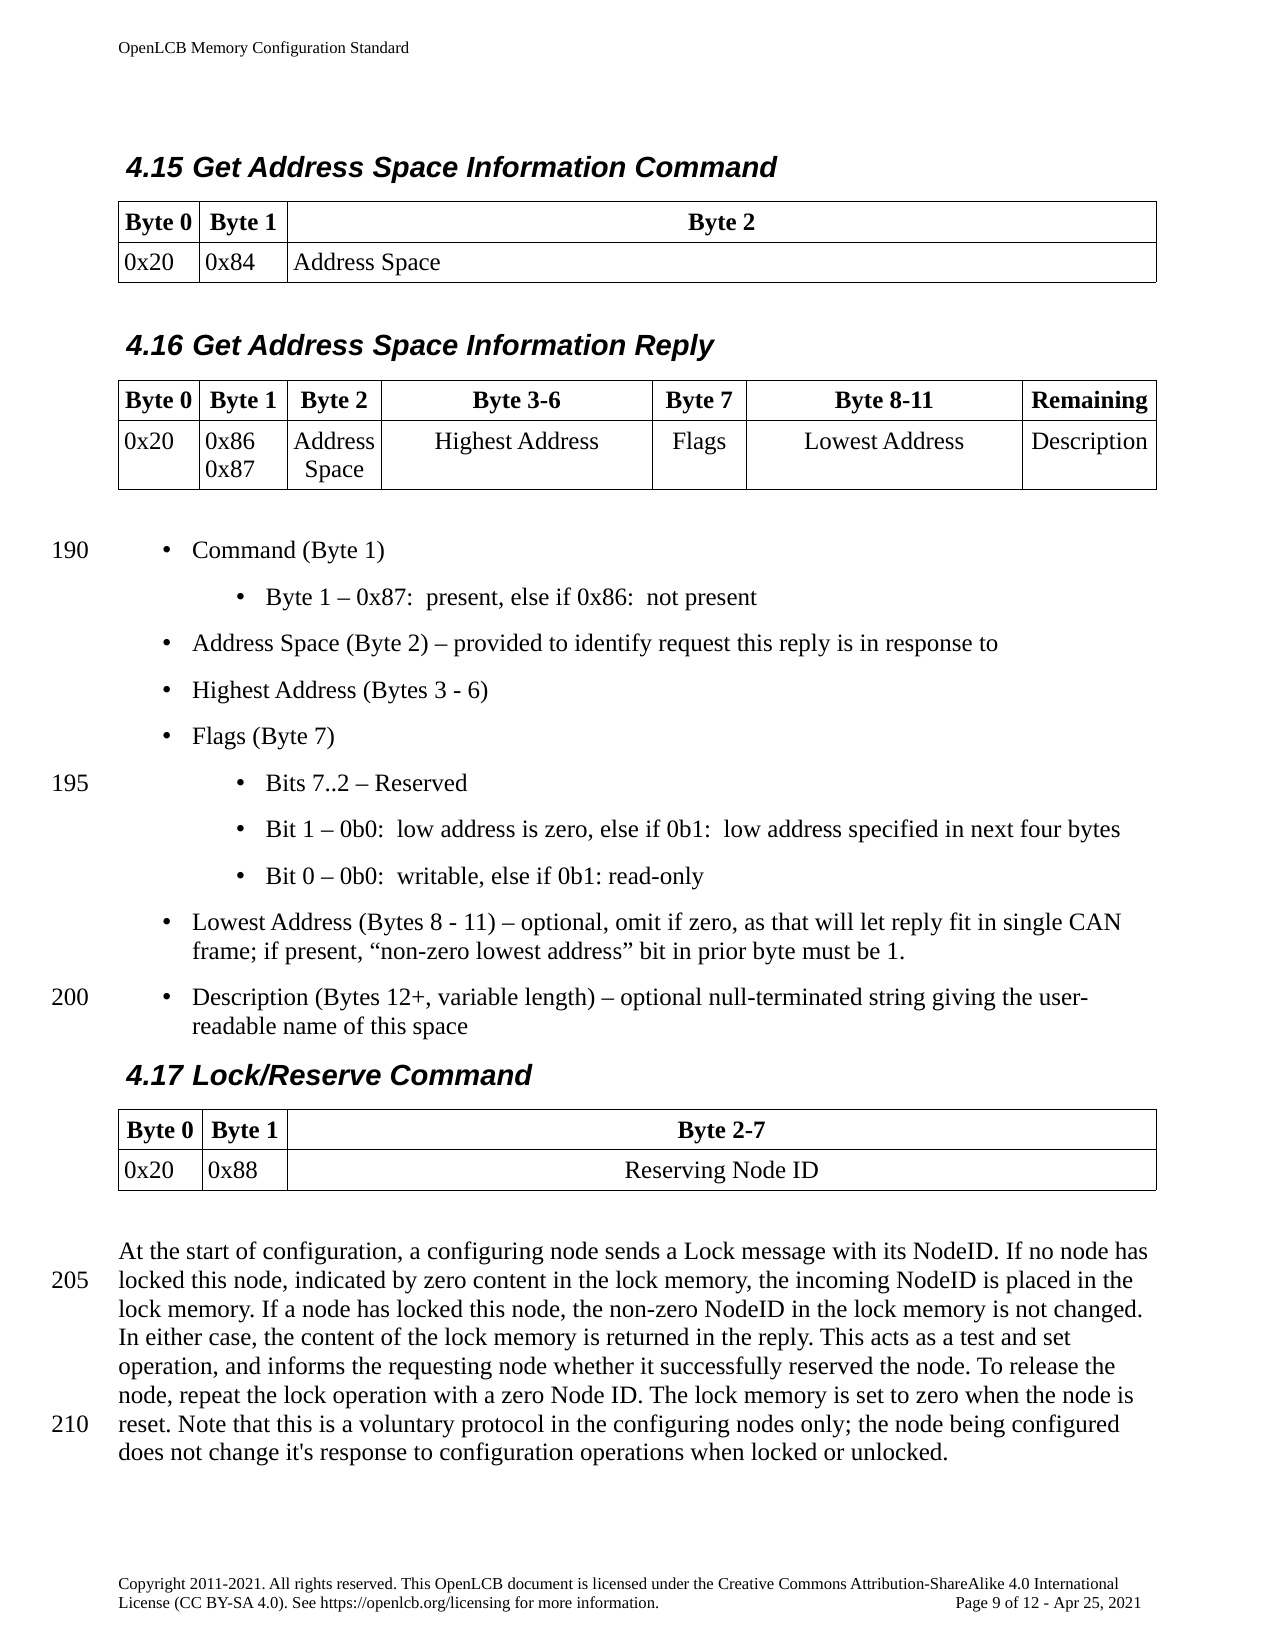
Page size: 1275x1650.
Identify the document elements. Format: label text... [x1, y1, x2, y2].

table_cell Address Space [288, 243, 1156, 282]
table_header Byte 1 [200, 202, 287, 242]
table_header Byte 1 [200, 381, 287, 420]
list Highest Address (Bytes 3 - 6) [162, 675, 1157, 704]
table_cell 0x20 [119, 243, 199, 282]
list Flags (Byte 7) [162, 721, 1157, 750]
list Lowest Address (Bytes 8 - 11) – optional, omit if zero, as that will let reply fit in single CAN frame; if present, “non-zero lowest address” bit in prior byte must be 1. [162, 907, 1157, 965]
list Address Space (Byte 2) – provided to identify request this reply is in response to [162, 628, 1157, 657]
table_cell 0x86 0x87 [200, 421, 287, 489]
table_cell Reserving Node ID [288, 1150, 1156, 1189]
table_header Byte 0 [119, 202, 199, 242]
table_cell Flags [653, 421, 746, 489]
list Bit 1 – 0b0: low address is zero, else if 0b1: low address specified in next four bytes [236, 814, 1157, 843]
table_header Byte 1 [203, 1110, 287, 1149]
list Bit 0 – 0b0: writable, else if 0b1: read-only [236, 861, 1157, 889]
table_cell Lowest Address [747, 421, 1022, 489]
subtitle Get Address Space Information Command [118, 150, 1157, 183]
table_header Byte 2 [288, 381, 381, 420]
table_header Remaining [1023, 381, 1156, 420]
table_cell Description [1023, 421, 1156, 489]
table_cell Highest Address [382, 421, 652, 489]
table_header Byte 0 [119, 1110, 202, 1149]
text At the start of configuration, a configuring node sends a Lock message with its NodeID. If no node has locked this node, indicated by zero content in the lock memory, the incoming NodeID is placed in the lock memory. If a node has locked this node, the non-zero NodeID in the lock memory is not changed. In either case, the content of the lock memory is returned in the reply. This acts as a test and set operation, and informs the requesting node whether it successfully reserved the node. To release the node, repeat the lock operation with a zero Node ID. The lock memory is set to zero when the node is reset. Note that this is a voluntary protocol in the configuring nodes only; the node being configured does not change it's response to configuration operations when locked or unlocked. [118, 1236, 1157, 1466]
list Byte 1 – 0x87: present, else if 0x86: not present [236, 582, 1157, 611]
table_header Byte 2 [288, 202, 1156, 242]
table_cell 0x20 [119, 421, 199, 489]
list Description (Bytes 12+, variable length) – optional null-terminated string giving the user-readable name of this space [162, 982, 1157, 1040]
subtitle Lock/Reserve Command [118, 1058, 1157, 1091]
table_header Byte 8-11 [747, 381, 1022, 420]
table_cell Address Space [288, 421, 381, 489]
table_header Byte 0 [119, 381, 199, 420]
table_header Byte 3-6 [382, 381, 652, 420]
subtitle Get Address Space Information Reply [118, 328, 1157, 362]
table_cell 0x84 [200, 243, 287, 282]
list Command (Byte 1) [162, 536, 1157, 564]
list Bits 7..2 – Reserved [236, 768, 1157, 797]
table_cell 0x88 [203, 1150, 287, 1189]
table_header Byte 7 [653, 381, 746, 420]
table_header Byte 2-7 [288, 1110, 1156, 1149]
table_cell 0x20 [119, 1150, 202, 1189]
